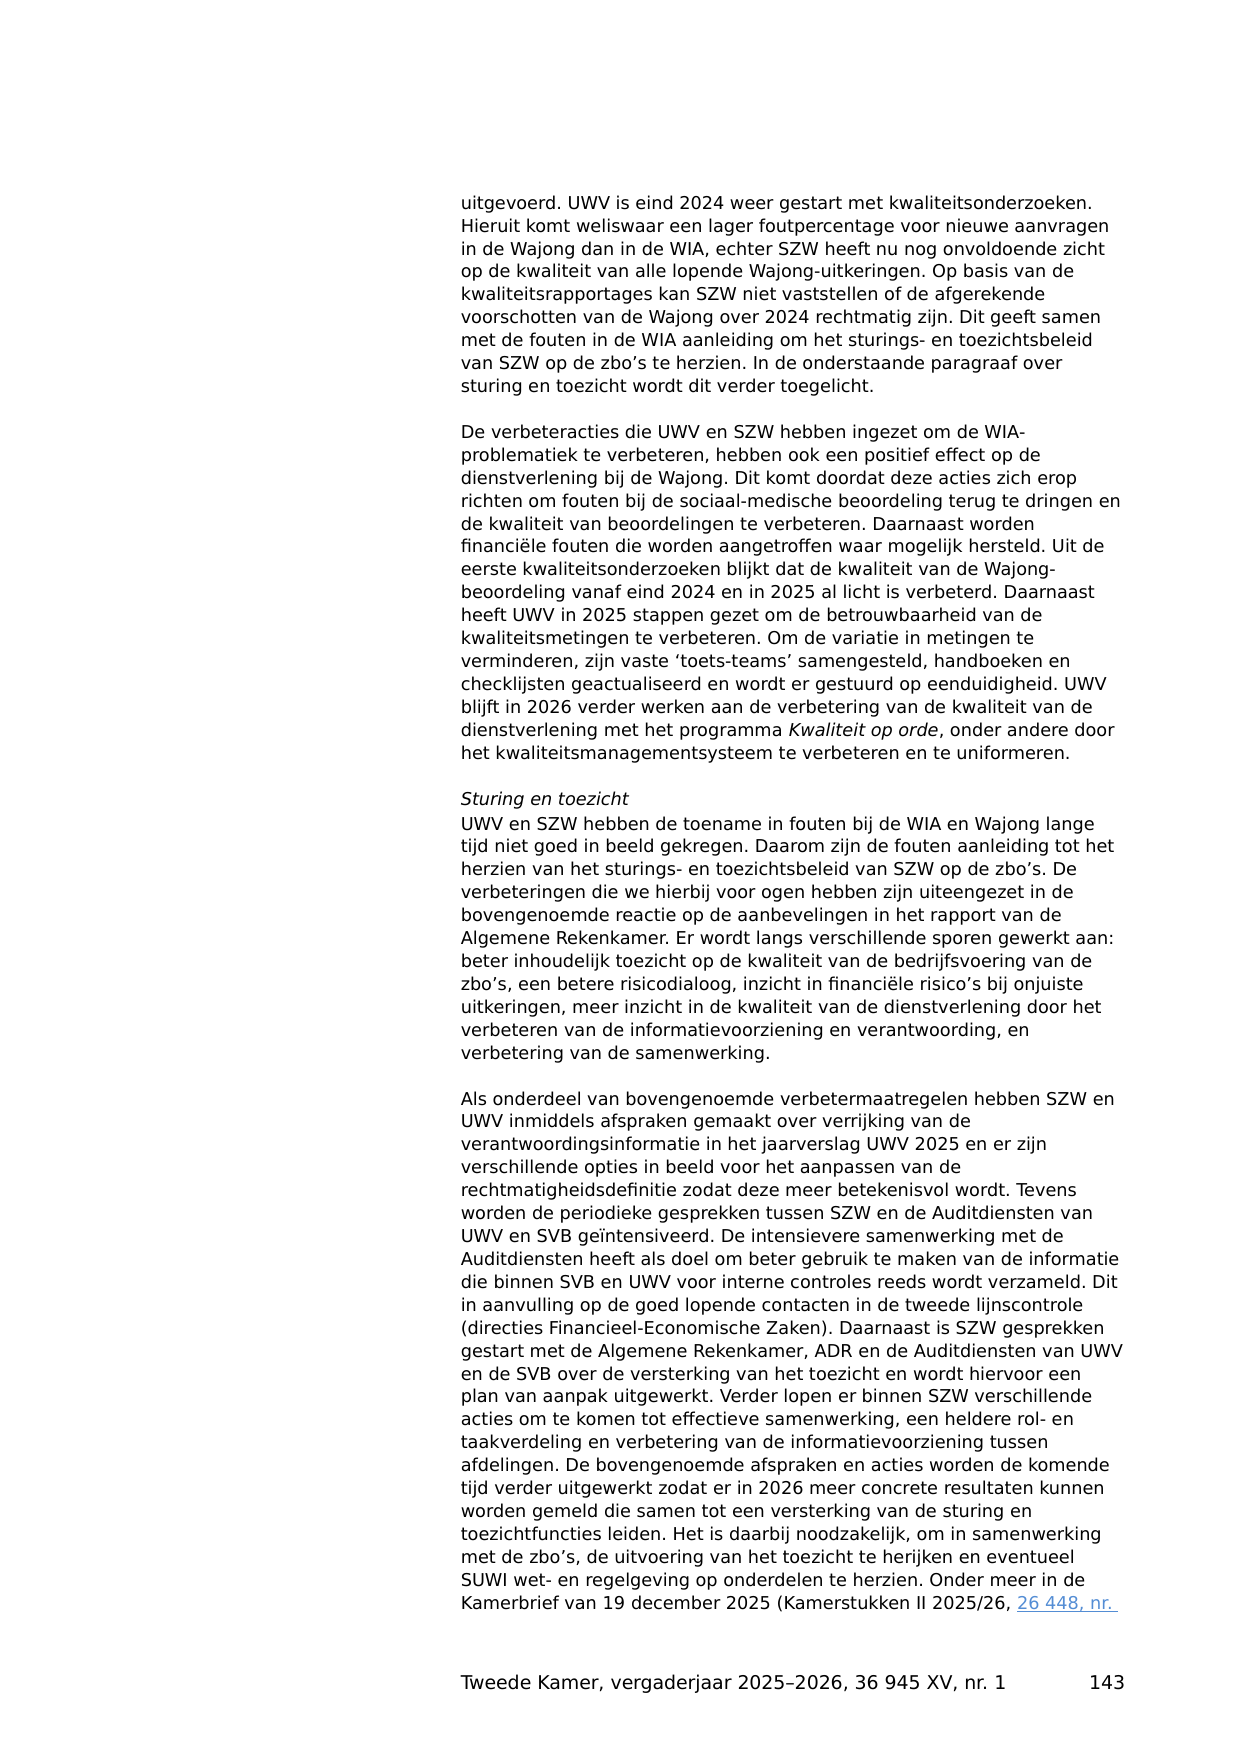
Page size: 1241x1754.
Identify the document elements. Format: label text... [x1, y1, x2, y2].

text UWV en SZW hebben de toename in fouten bij de WIA en Wajong lange tijd niet goed in beeld gekregen. Daarom zijn de fouten aanleiding tot het herzien van het sturings- en toezichtsbeleid van SZW op de zbo’s. De verbeteringen die we hierbij voor ogen hebben zijn uiteengezet in de bovengenoemde reactie op de aanbevelingen in het rapport van de Algemene Rekenkamer. Er wordt langs verschillende sporen gewerkt aan: beter inhoudelijk toezicht op de kwaliteit van de bedrijfsvoering van de zbo’s, een betere risicodialoog, inzicht in financiële risico’s bij onjuiste uitkeringen, meer inzicht in de kwaliteit van de dienstverlening door het verbeteren van de informatievoorziening en verantwoording, en verbetering van de samenwerking. [461, 812, 1125, 1064]
text De verbeteracties die UWV en SZW hebben ingezet om de WIA-problematiek te verbeteren, hebben ook een positief effect op de dienstverlening bij de Wajong. Dit komt doordat deze acties zich erop richten om fouten bij de sociaal-medische beoordeling terug te dringen en de kwaliteit van beoordelingen te verbeteren. Daarnaast worden financiële fouten die worden aangetroffen waar mogelijk hersteld. Uit de eerste kwaliteitsonderzoeken blijkt dat de kwaliteit van de Wajong-beoordeling vanaf eind 2024 en in 2025 al licht is verbeterd. Daarnaast heeft UWV in 2025 stappen gezet om de betrouwbaarheid van de kwaliteitsmetingen te verbeteren. Om de variatie in metingen te verminderen, zijn vaste ‘toets-teams’ samengesteld, handboeken en checklijsten geactualiseerd en wordt er gestuurd op eenduidigheid. UWV blijft in 2026 verder werken aan de verbetering van de kwaliteit van de dienstverlening met het programma Kwaliteit op orde, onder andere door het kwaliteitsmanagementsysteem te verbeteren en te uniformeren. [461, 420, 1125, 764]
text Als onderdeel van bovengenoemde verbetermaatregelen hebben SZW en UWV inmiddels afspraken gemaakt over verrijking van de verantwoordingsinformatie in het jaarverslag UWV 2025 en er zijn verschillende opties in beeld voor het aanpassen van de rechtmatigheidsdefinitie zodat deze meer betekenisvol wordt. Tevens worden de periodieke gesprekken tussen SZW en de Auditdiensten van UWV en SVB geïntensiveerd. De intensievere samenwerking met de Auditdiensten heeft als doel om beter gebruik te maken van de informatie die binnen SVB en UWV voor interne controles reeds wordt verzameld. Dit in aanvulling op de goed lopende contacten in de tweede lijnscontrole (directies Financieel-Economische Zaken). Daarnaast is SZW gesprekken gestart met de Algemene Rekenkamer, ADR en de Auditdiensten van UWV en de SVB over de versterking van het toezicht en wordt hiervoor een plan van aanpak uitgewerkt. Verder lopen er binnen SZW verschillende acties om te komen tot effectieve samenwerking, een heldere rol- en taakverdeling en verbetering van de informatievoorziening tussen afdelingen. De bovengenoemde afspraken en acties worden de komende tijd verder uitgewerkt zodat er in 2026 meer concrete resultaten kunnen worden gemeld die samen tot een versterking van de sturing en toezichtfuncties leiden. Het is daarbij noodzakelijk, om in samenwerking met de zbo’s, de uitvoering van het toezicht te herijken en eventueel SUWI wet- en regelgeving op onderdelen te herzien. Onder meer in de Kamerbrief van 19 december 2025 (Kamerstukken II 2025/26, 26 448, nr. [461, 1087, 1125, 1614]
text uitgevoerd. UWV is eind 2024 weer gestart met kwaliteitsonderzoeken. Hieruit komt weliswaar een lager foutpercentage voor nieuwe aanvragen in de Wajong dan in de WIA, echter SZW heeft nu nog onvoldoende zicht op de kwaliteit van alle lopende Wajong-uitkeringen. Op basis van de kwaliteitsrapportages kan SZW niet vaststellen of de afgerekende voorschotten van de Wajong over 2024 rechtmatig zijn. Dit geeft samen met de fouten in de WIA aanleiding om het sturings- en toezichtsbeleid van SZW op de zbo’s te herzien. In de onderstaande paragraaf over sturing en toezicht wordt dit verder toegelicht. [461, 191, 1125, 397]
text Sturing en toezicht [461, 787, 1125, 809]
